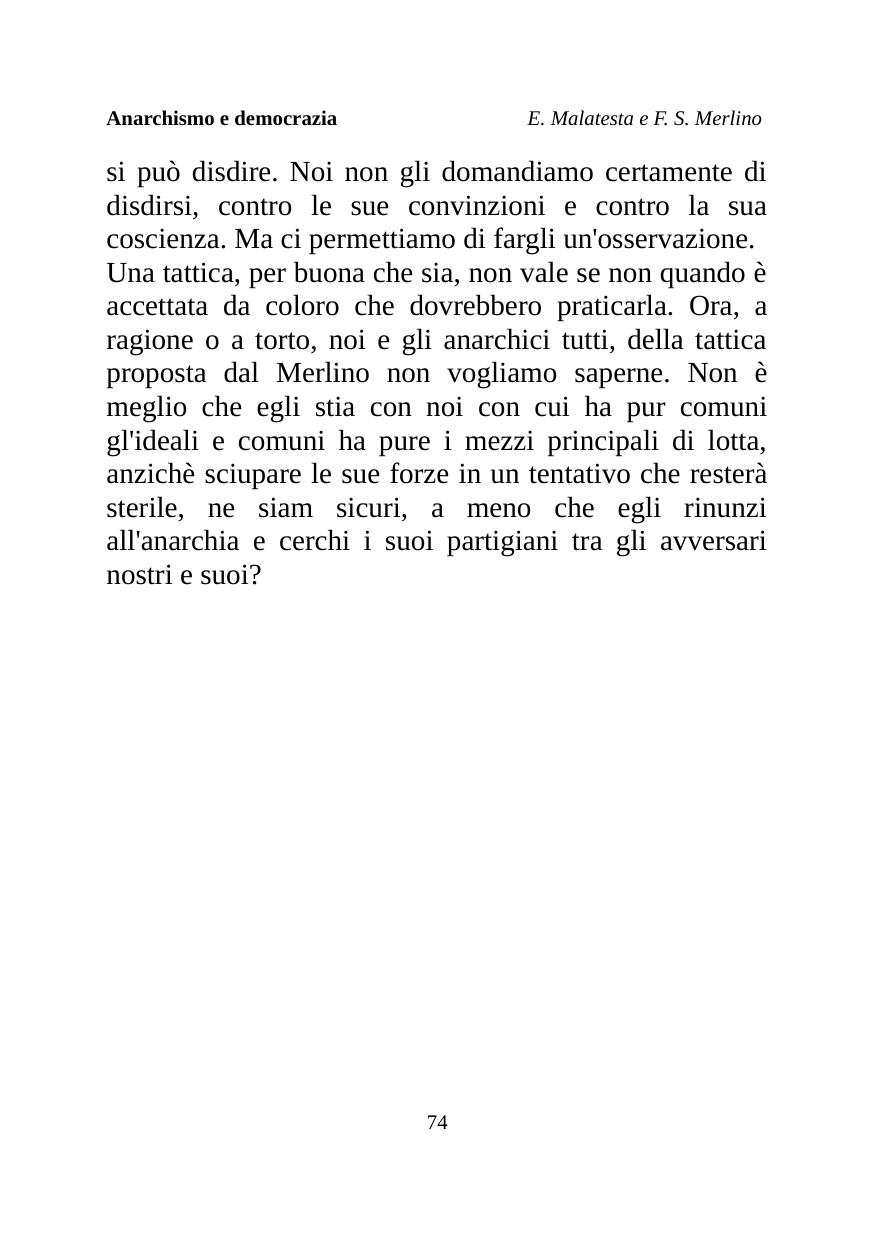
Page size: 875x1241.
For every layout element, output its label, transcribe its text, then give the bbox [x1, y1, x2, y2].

text si può disdire. Noi non gli domandiamo certamente di disdirsi, contro le sue convinzioni e contro la sua coscienza. Ma ci permettiamo di fargli un'osservazione. [106, 154, 768, 255]
text Una tattica, per buona che sia, non vale se non quando è accettata da coloro che dovrebbero praticarla. Ora, a ragione o a torto, noi e gli anarchici tutti, della tattica proposta dal Merlino non vogliamo saperne. Non è meglio che egli stia con noi con cui ha pur comuni gl'ideali e comuni ha pure i mezzi principali di lotta, anzichè sciupare le sue forze in un tentativo che resterà sterile, ne siam sicuri, a meno che egli rinunzi all'anarchia e cerchi i suoi partigiani tra gli avversari nostri e suoi? [106, 255, 768, 590]
